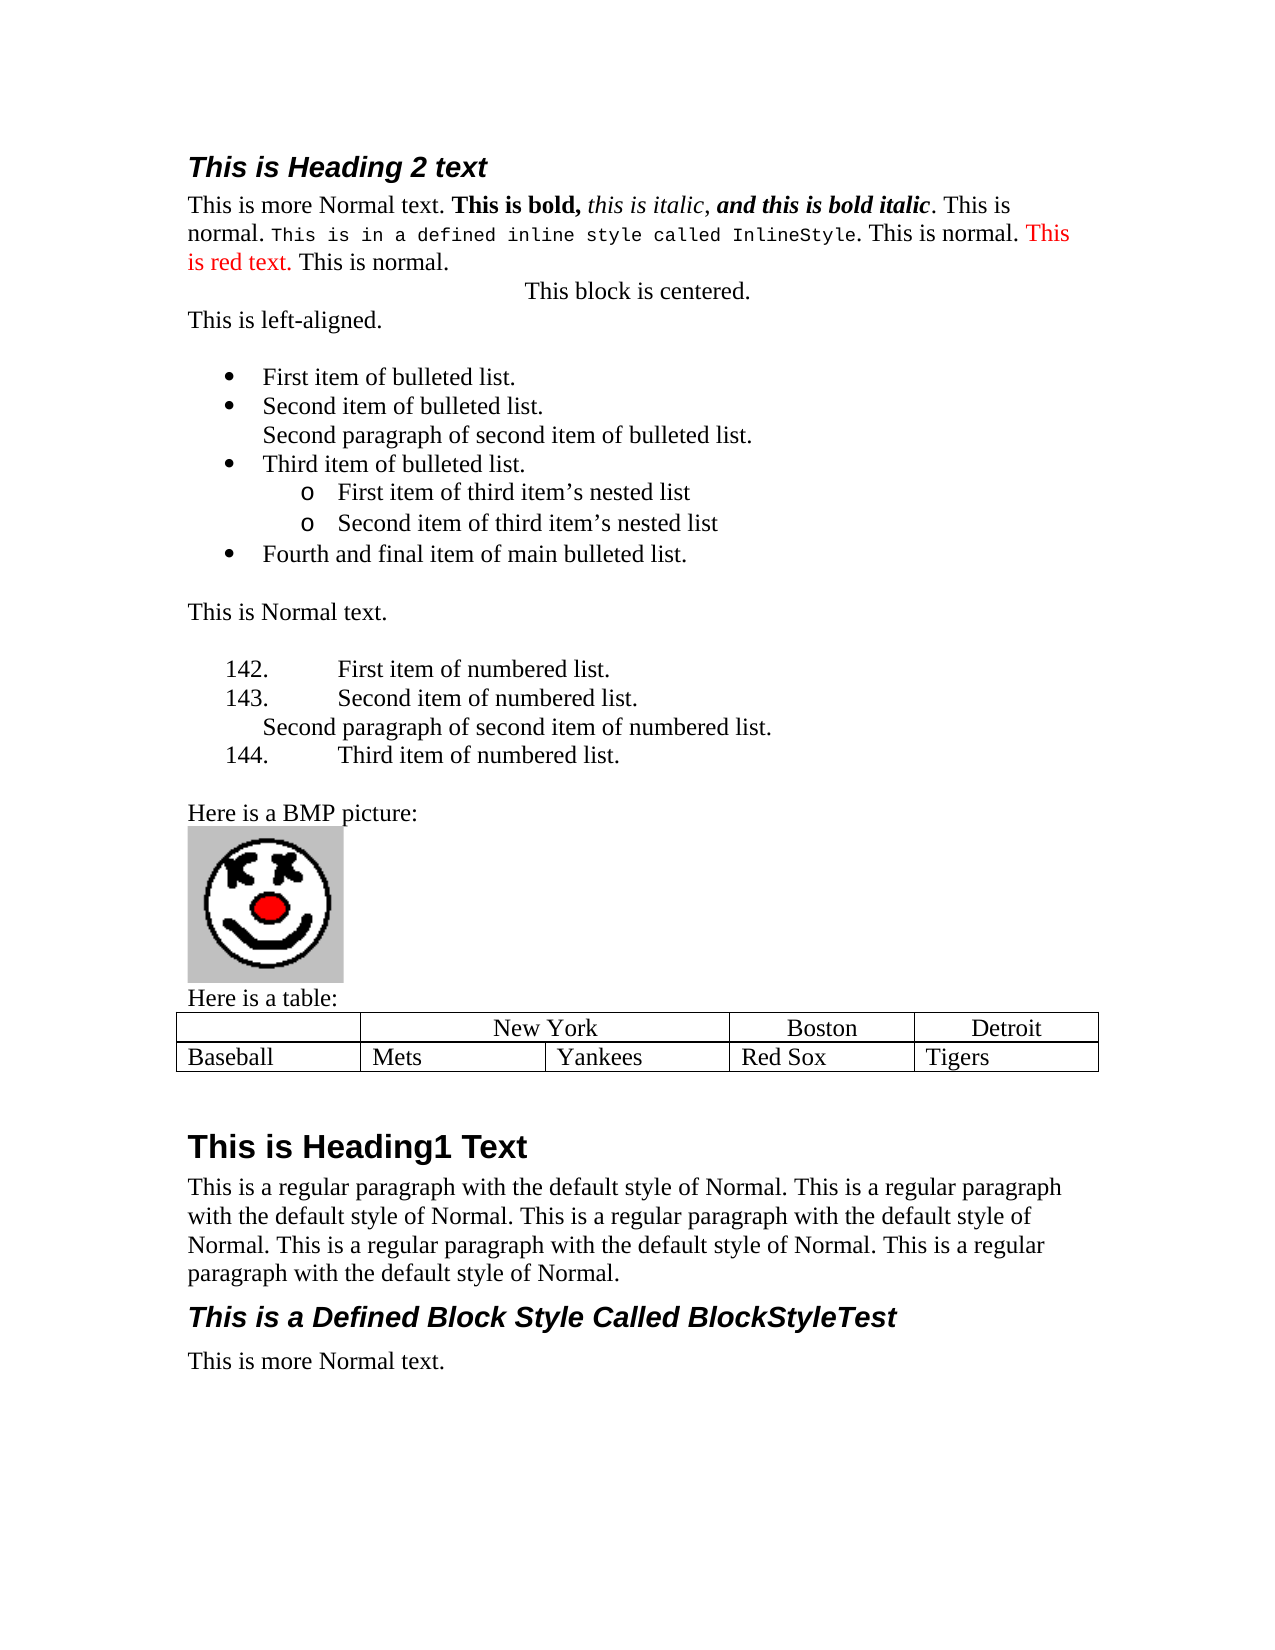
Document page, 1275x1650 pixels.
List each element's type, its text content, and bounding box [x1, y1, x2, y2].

table_header Boston [730, 1013, 914, 1041]
table_cell Mets [361, 1043, 545, 1071]
list Third item of bulleted list. [225, 449, 1087, 477]
list First item of bulleted list. [225, 362, 1087, 391]
text Here is a BMP picture: [187, 798, 1087, 827]
table_cell Red Sox [730, 1043, 914, 1071]
text Here is a table: [187, 983, 1087, 1012]
picture [187, 826, 344, 983]
text This is Normal text. [187, 597, 1087, 625]
table_header [177, 1013, 360, 1041]
text Second paragraph of second item of bulleted list. [262, 420, 1087, 449]
table_header New York [361, 1013, 729, 1041]
text This is left-aligned. [187, 305, 1087, 334]
text This is more Normal text. This is bold, this is italic, and this is bold italic. This is normal. This is in a defined inline style called InlineStyle. This is normal. This is red text. This is normal. [187, 190, 1087, 276]
text This block is centered. [187, 276, 1087, 305]
list Second item of numbered list. [225, 683, 1087, 712]
list Third item of numbered list. [225, 740, 1087, 769]
list First item of numbered list. [225, 654, 1087, 683]
list Second item of bulleted list. [225, 391, 1087, 420]
text This is more Normal text. [187, 1346, 1087, 1374]
text This is a Defined Block Style Called BlockStyleTest [187, 1300, 1087, 1333]
text Second paragraph of second item of numbered list. [262, 712, 1087, 740]
table_cell Yankees [546, 1043, 729, 1071]
table_cell Baseball [177, 1043, 360, 1071]
subtitle This is Heading1 Text [187, 1128, 1087, 1166]
list Second item of third item’s nested list [300, 508, 1087, 539]
table_header Detroit [915, 1013, 1098, 1041]
text This is a regular paragraph with the default style of Normal. This is a regular paragraph with the default style of Normal. This is a regular paragraph with the default style of Normal. This is a regular paragraph with the default style of Normal. This is a regular paragraph with the default style of Normal. [187, 1172, 1087, 1287]
subtitle This is Heading 2 text [187, 150, 1087, 183]
list Fourth and final item of main bulleted list. [225, 539, 1087, 568]
table_cell Tigers [915, 1043, 1098, 1071]
list First item of third item’s nested list [300, 477, 1087, 508]
